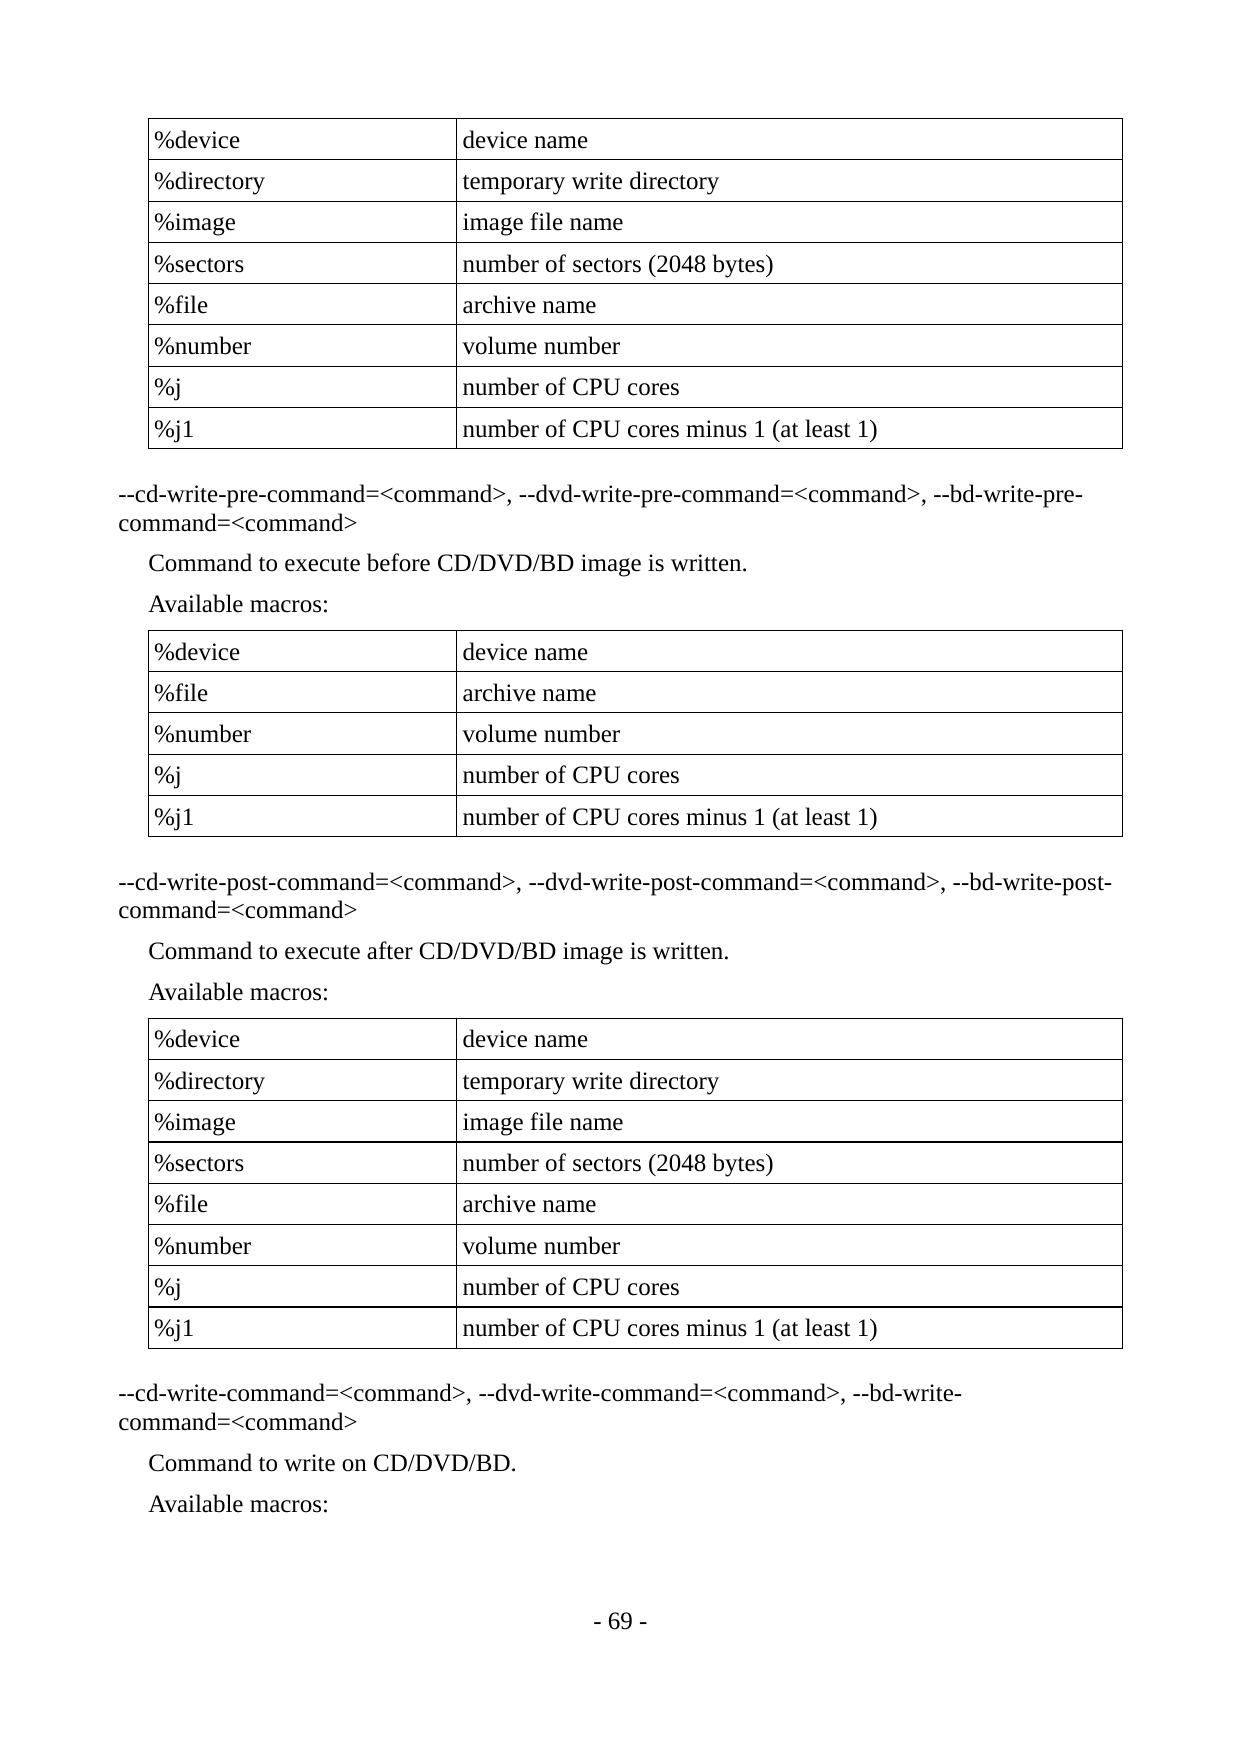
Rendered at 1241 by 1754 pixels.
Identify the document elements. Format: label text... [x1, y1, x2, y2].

table_cell number of CPU cores minus 1 (at least 1) [457, 796, 1122, 836]
text Command to write on CD/DVD/BD. [148, 1448, 1122, 1477]
table_cell %j [149, 367, 456, 407]
table_cell %number [149, 325, 456, 366]
table_cell %j [149, 1266, 456, 1306]
table_cell temporary write directory [457, 1060, 1122, 1100]
table_cell %file [149, 1184, 456, 1224]
table_cell %sectors [149, 243, 456, 283]
table_header device name [457, 1019, 1122, 1059]
table_cell volume number [457, 325, 1122, 366]
table_header device name [457, 119, 1122, 159]
table_cell number of CPU cores [457, 367, 1122, 407]
table_cell %number [149, 1225, 456, 1265]
table_cell %file [149, 672, 456, 712]
table_cell %number [149, 713, 456, 753]
title --cd-write-pre-command=<command>, --dvd-write-pre-command=<command>, --bd-write-pre-command=<command> [118, 479, 1122, 536]
text Command to execute after CD/DVD/BD image is written. [148, 936, 1122, 965]
title --cd-write-command=<command>, --dvd-write-command=<command>, --bd-write-command=<command> [118, 1378, 1122, 1436]
table_cell %directory [149, 160, 456, 201]
table_cell %image [149, 202, 456, 242]
table_header %device [149, 1019, 456, 1059]
table_cell archive name [457, 284, 1122, 324]
table_cell %directory [149, 1060, 456, 1100]
table_header %device [149, 119, 456, 159]
table_cell number of sectors (2048 bytes) [457, 1143, 1122, 1183]
table_cell image file name [457, 202, 1122, 242]
title --cd-write-post-command=<command>, --dvd-write-post-command=<command>, --bd-write-post-command=<command> [118, 867, 1122, 924]
table_cell volume number [457, 1225, 1122, 1265]
table_header %device [149, 631, 456, 671]
table_cell temporary write directory [457, 160, 1122, 201]
table_cell image file name [457, 1101, 1122, 1141]
table_cell number of CPU cores [457, 755, 1122, 795]
table_cell %file [149, 284, 456, 324]
table_cell number of CPU cores minus 1 (at least 1) [457, 1308, 1122, 1348]
table_cell %sectors [149, 1143, 456, 1183]
table_header device name [457, 631, 1122, 671]
text Available macros: [148, 1489, 1122, 1517]
table_cell number of CPU cores minus 1 (at least 1) [457, 408, 1122, 448]
table_cell %j1 [149, 796, 456, 836]
text Command to execute before CD/DVD/BD image is written. [148, 548, 1122, 577]
table_cell %j1 [149, 1308, 456, 1348]
table_cell %j1 [149, 408, 456, 448]
table_cell %image [149, 1101, 456, 1141]
text Available macros: [148, 589, 1122, 618]
table_cell number of sectors (2048 bytes) [457, 243, 1122, 283]
text Available macros: [148, 977, 1122, 1006]
table_cell archive name [457, 1184, 1122, 1224]
table_cell archive name [457, 672, 1122, 712]
table_cell number of CPU cores [457, 1266, 1122, 1306]
table_cell volume number [457, 713, 1122, 753]
table_cell %j [149, 755, 456, 795]
